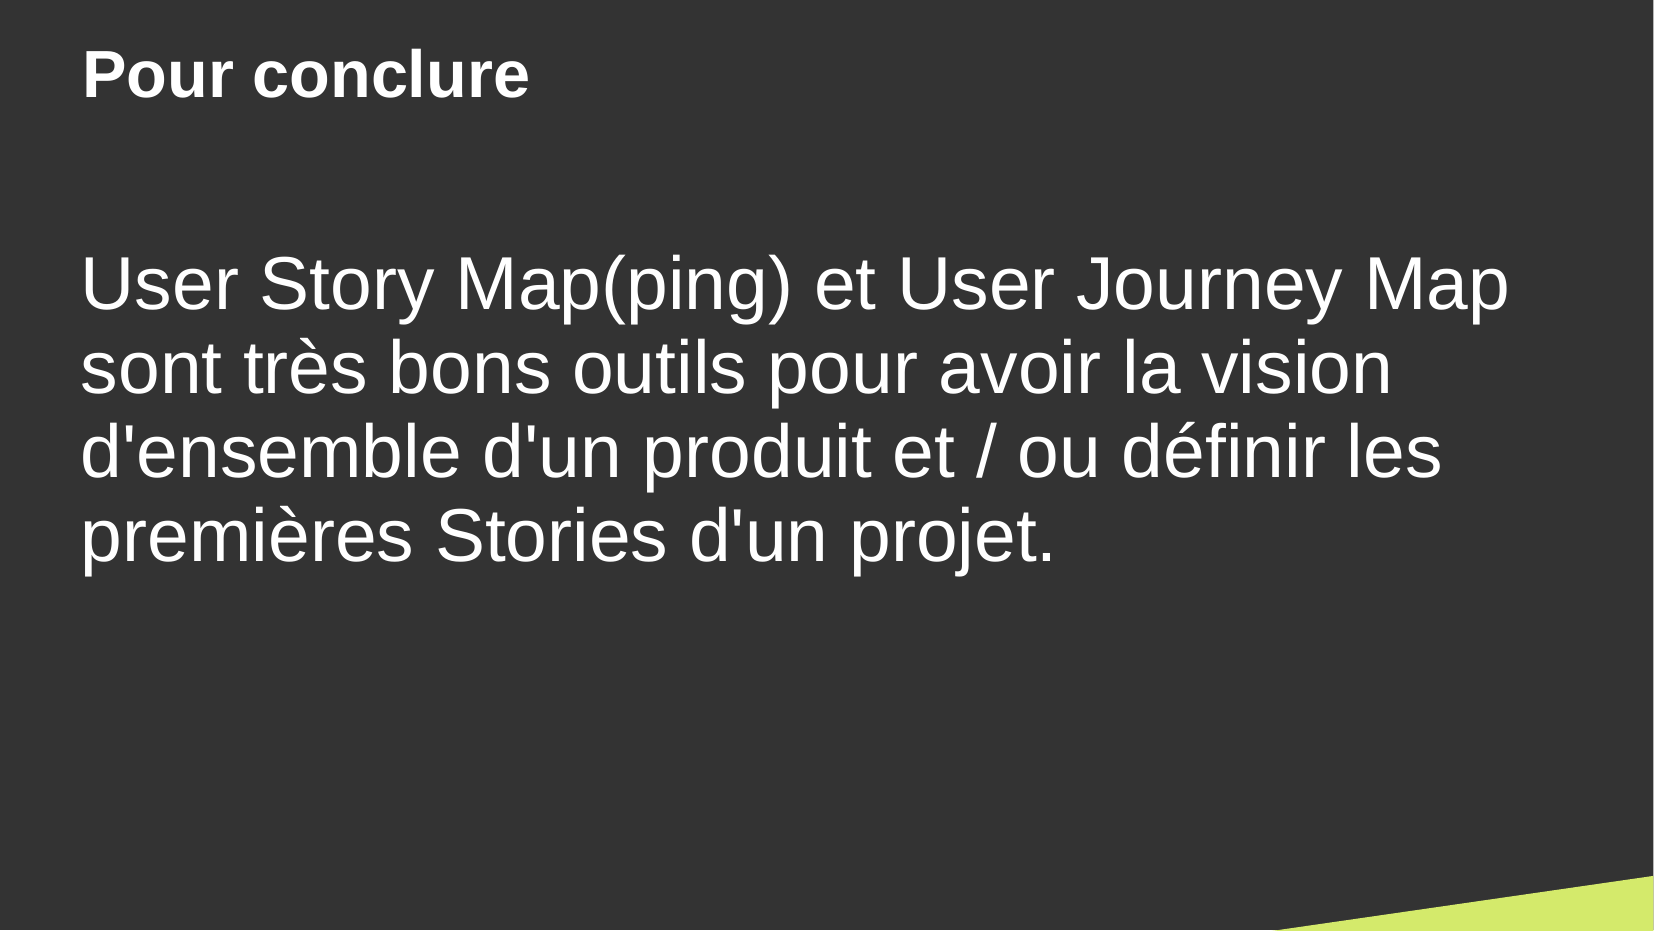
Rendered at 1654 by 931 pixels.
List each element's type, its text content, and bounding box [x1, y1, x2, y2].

title Pour conclure [82, 37, 1571, 122]
text_box [1271, 875, 1654, 931]
list User Story Map(ping) et User Journey Map sont très bons outils pour avoir la vision d'ensemble d'un produit et / ou définir les premières Stories d'un projet. [80, 241, 1620, 686]
